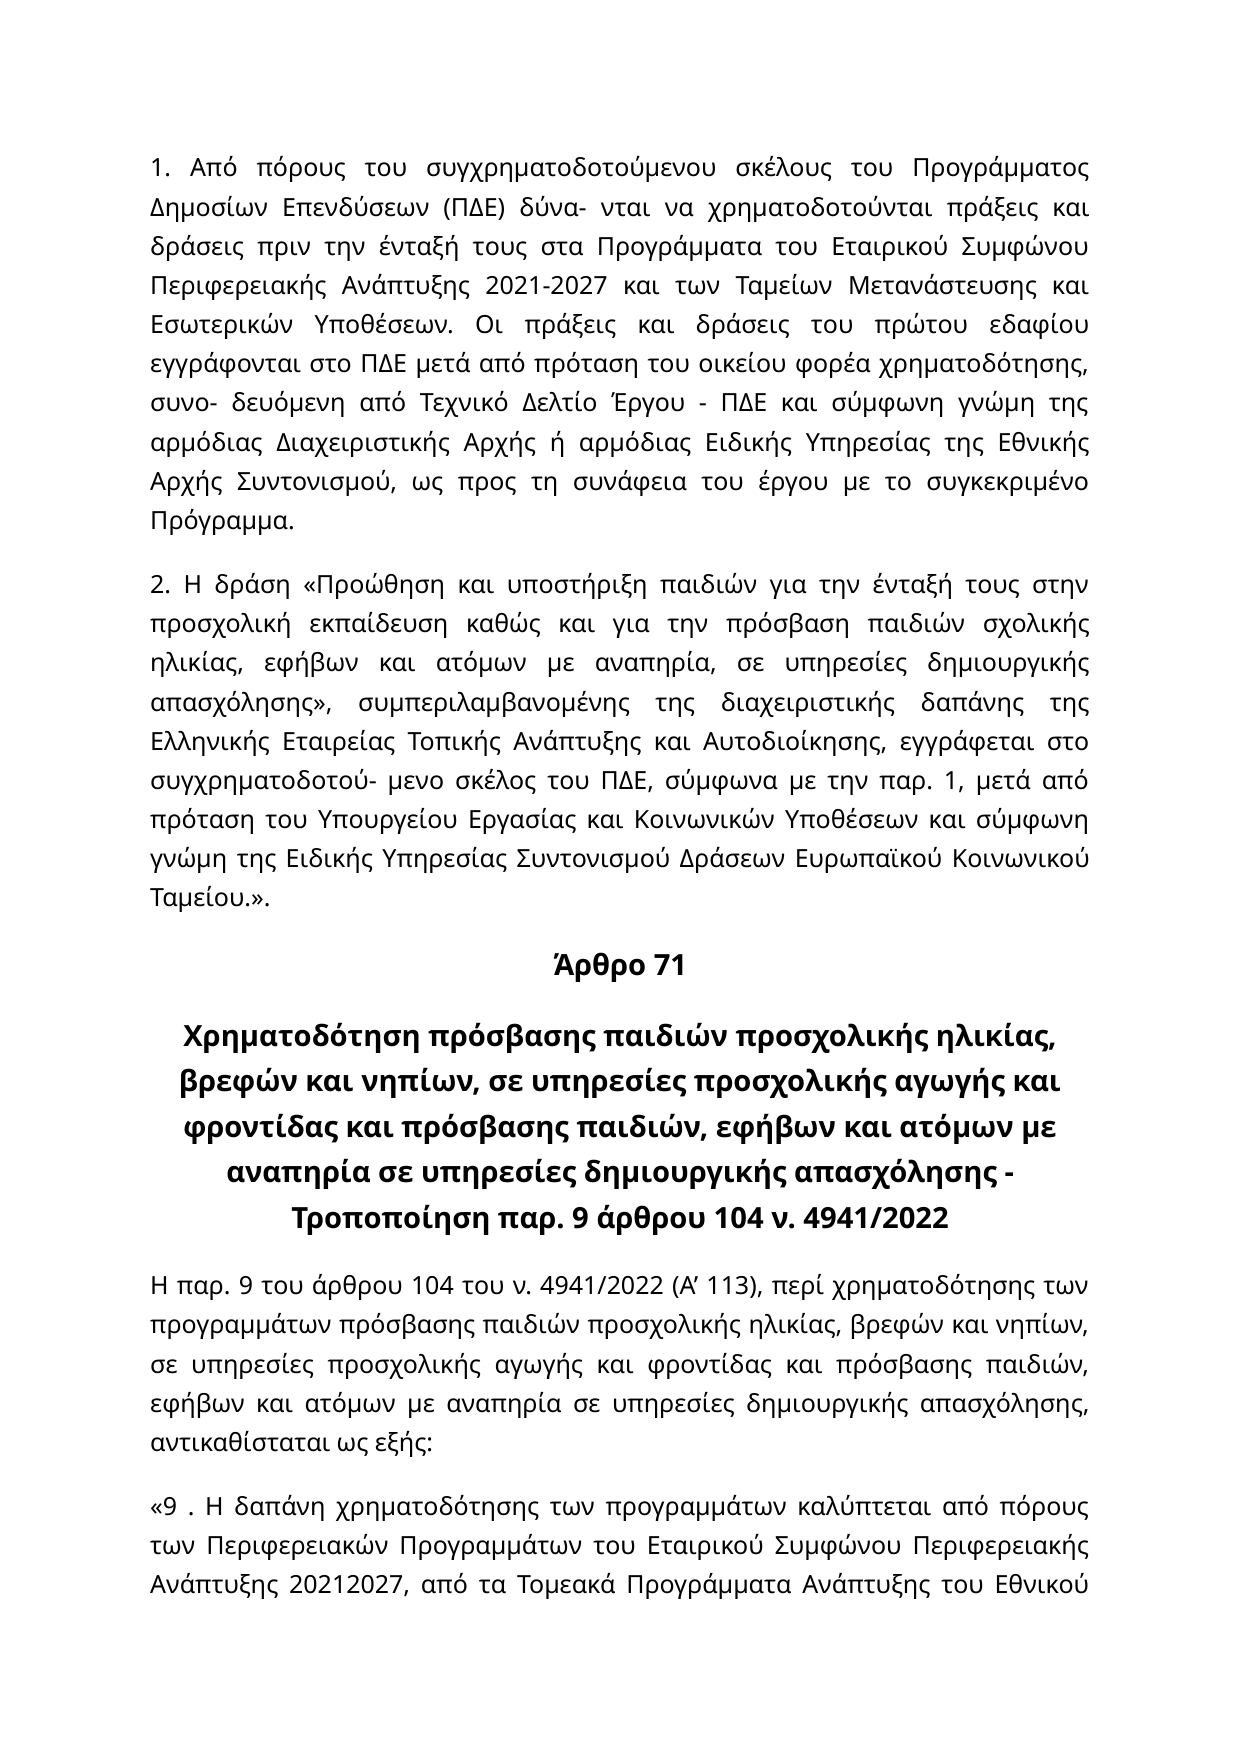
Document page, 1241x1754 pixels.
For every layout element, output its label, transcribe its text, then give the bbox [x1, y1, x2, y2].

subtitle Χρηματοδότηση πρόσβασης παιδιών προσχολικής ηλικίας, βρεφών και νηπίων, σε υπηρεσίες προσχολικής αγωγής και φροντίδας και πρόσβασης παιδιών, εφήβων και ατόμων με αναπηρία σε υπηρεσίες δημιουργικής απασχόλησης - Τροποποίηση παρ. 9 άρθρου 104 ν. 4941/2022 [150, 1015, 1090, 1237]
subtitle Άρθρο 71 [150, 944, 1090, 984]
text Η παρ. 9 του άρθρου 104 του ν. 4941/2022 (Α’ 113), περί χρηματοδότησης των προγραμμάτων πρόσβασης παιδιών προσχολικής ηλικίας, βρεφών και νηπίων, σε υπηρεσίες προσχολικής αγωγής και φροντίδας και πρόσβασης παιδιών, εφήβων και ατόμων με αναπηρία σε υπηρεσίες δημιουργικής απασχόλησης, αντικαθίσταται ως εξής: [150, 1268, 1090, 1459]
text «9 . Η δαπάνη χρηματοδότησης των προγραμμάτων καλύπτεται από πόρους των Περιφερειακών Προγραμμάτων του Εταιρικού Συμφώνου Περιφερειακής Ανάπτυξης 20212027, από τα Τομεακά Προγράμματα Ανάπτυξης του Εθνικού [150, 1489, 1090, 1601]
text 1. Από πόρους του συγχρηματοδοτούμενου σκέλους του Προγράμματος Δημοσίων Επενδύσεων (ΠΔΕ) δύνα- νται να χρηματοδοτούνται πράξεις και δράσεις πριν την ένταξή τους στα Προγράμματα του Εταιρικού Συμφώνου Περιφερειακής Ανάπτυξης 2021-2027 και των Ταμείων Μετανάστευσης και Εσωτερικών Υποθέσεων. Οι πράξεις και δράσεις του πρώτου εδαφίου εγγράφονται στο ΠΔΕ μετά από πρόταση του οικείου φορέα χρηματοδότησης, συνο- δευόμενη από Τεχνικό Δελτίο Έργου - ΠΔΕ και σύμφωνη γνώμη της αρμόδιας Διαχειριστικής Αρχής ή αρμόδιας Ειδικής Υπηρεσίας της Εθνικής Αρχής Συντονισμού, ως προς τη συνάφεια του έργου με το συγκεκριμένο Πρόγραμμα. [150, 150, 1090, 537]
text 2. Η δράση «Προώθηση και υποστήριξη παιδιών για την ένταξή τους στην προσχολική εκπαίδευση καθώς και για την πρόσβαση παιδιών σχολικής ηλικίας, εφήβων και ατόμων με αναπηρία, σε υπηρεσίες δημιουργικής απασχόλησης», συμπεριλαμβανομένης της διαχειριστικής δαπάνης της Ελληνικής Εταιρείας Τοπικής Ανάπτυξης και Αυτοδιοίκησης, εγγράφεται στο συγχρηματοδοτού- μενο σκέλος του ΠΔΕ, σύμφωνα με την παρ. 1, μετά από πρόταση του Υπουργείου Εργασίας και Κοινωνικών Υποθέσεων και σύμφωνη γνώμη της Ειδικής Υπηρεσίας Συντονισμού Δράσεων Ευρωπαϊκού Κοινωνικού Ταμείου.». [150, 567, 1090, 914]
